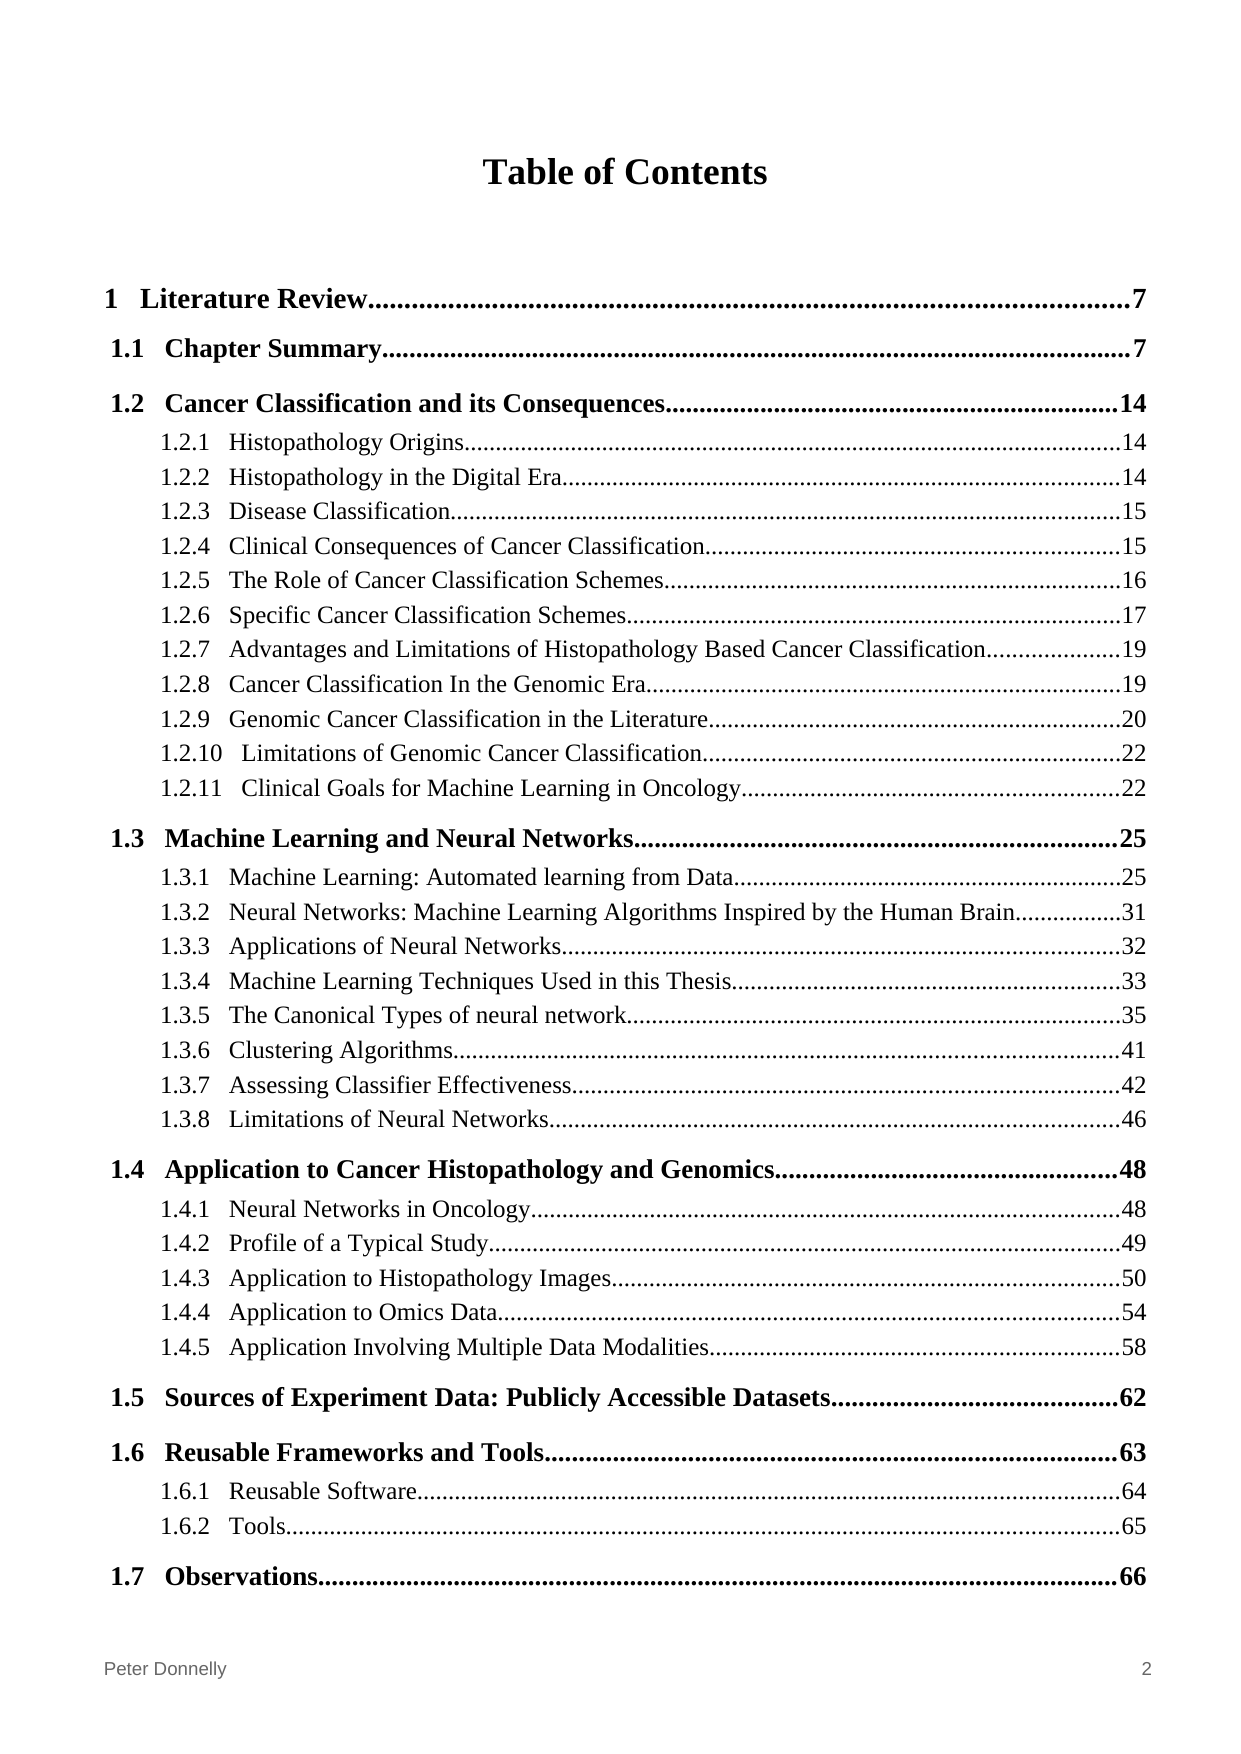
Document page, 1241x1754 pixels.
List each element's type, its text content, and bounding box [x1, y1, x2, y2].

text 1.3.4 Machine Learning Techniques Used in this Thesis 33 [154, 966, 1146, 995]
text 1.4 Application to Cancer Histopathology and Genomics 48 [103, 1154, 1146, 1185]
text 1.3.7 Assessing Classifier Effectiveness 42 [154, 1070, 1146, 1098]
text 1.3.8 Limitations of Neural Networks 46 [154, 1104, 1146, 1133]
text 1.2.7 Advantages and Limitations of Histopathology Based Cancer Classification 19 [154, 634, 1146, 663]
text 1 Literature Review 7 [103, 281, 1146, 314]
text 1.1 Chapter Summary 7 [103, 332, 1146, 363]
text 1.3.1 Machine Learning: Automated learning from Data 25 [154, 862, 1146, 891]
text 1.7 Observations 66 [103, 1560, 1146, 1591]
text 1.3 Machine Learning and Neural Networks 25 [103, 822, 1146, 853]
text 1.5 Sources of Experiment Data: Publicly Accessible Datasets 62 [103, 1381, 1146, 1412]
text 1.3.3 Applications of Neural Networks 32 [154, 931, 1146, 960]
text 1.6.1 Reusable Software 64 [154, 1476, 1146, 1505]
text 1.2 Cancer Classification and its Consequences 14 [103, 387, 1146, 418]
text 1.4.2 Profile of a Typical Study 49 [154, 1228, 1146, 1257]
text 1.2.11 Clinical Goals for Machine Learning in Oncology 22 [154, 773, 1146, 802]
text 1.2.8 Cancer Classification In the Genomic Era 19 [154, 669, 1146, 698]
text 1.4.4 Application to Omics Data 54 [154, 1297, 1146, 1326]
text 1.2.1 Histopathology Origins 14 [154, 427, 1146, 456]
text 1.2.10 Limitations of Genomic Cancer Classification 22 [154, 738, 1146, 767]
text 1.3.6 Clustering Algorithms 41 [154, 1035, 1146, 1064]
text 1.2.3 Disease Classification 15 [154, 496, 1146, 525]
text 1.4.3 Application to Histopathology Images 50 [154, 1263, 1146, 1292]
text 1.2.4 Clinical Consequences of Cancer Classification 15 [154, 531, 1146, 559]
text 1.6 Reusable Frameworks and Tools 63 [103, 1436, 1146, 1467]
text 1.4.5 Application Involving Multiple Data Modalities 58 [154, 1332, 1146, 1361]
text 1.2.9 Genomic Cancer Classification in the Literature 20 [154, 704, 1146, 732]
subtitle Table of Contents [103, 149, 1146, 192]
text 1.2.6 Specific Cancer Classification Schemes 17 [154, 600, 1146, 629]
text 1.4.1 Neural Networks in Oncology 48 [154, 1194, 1146, 1222]
text 1.6.2 Tools 65 [154, 1511, 1146, 1539]
text 1.3.5 The Canonical Types of neural network 35 [154, 1001, 1146, 1029]
text 1.3.2 Neural Networks: Machine Learning Algorithms Inspired by the Human Brain 31 [154, 897, 1146, 926]
text 1.2.2 Histopathology in the Digital Era 14 [154, 462, 1146, 490]
text 1.2.5 The Role of Cancer Classification Schemes 16 [154, 565, 1146, 594]
